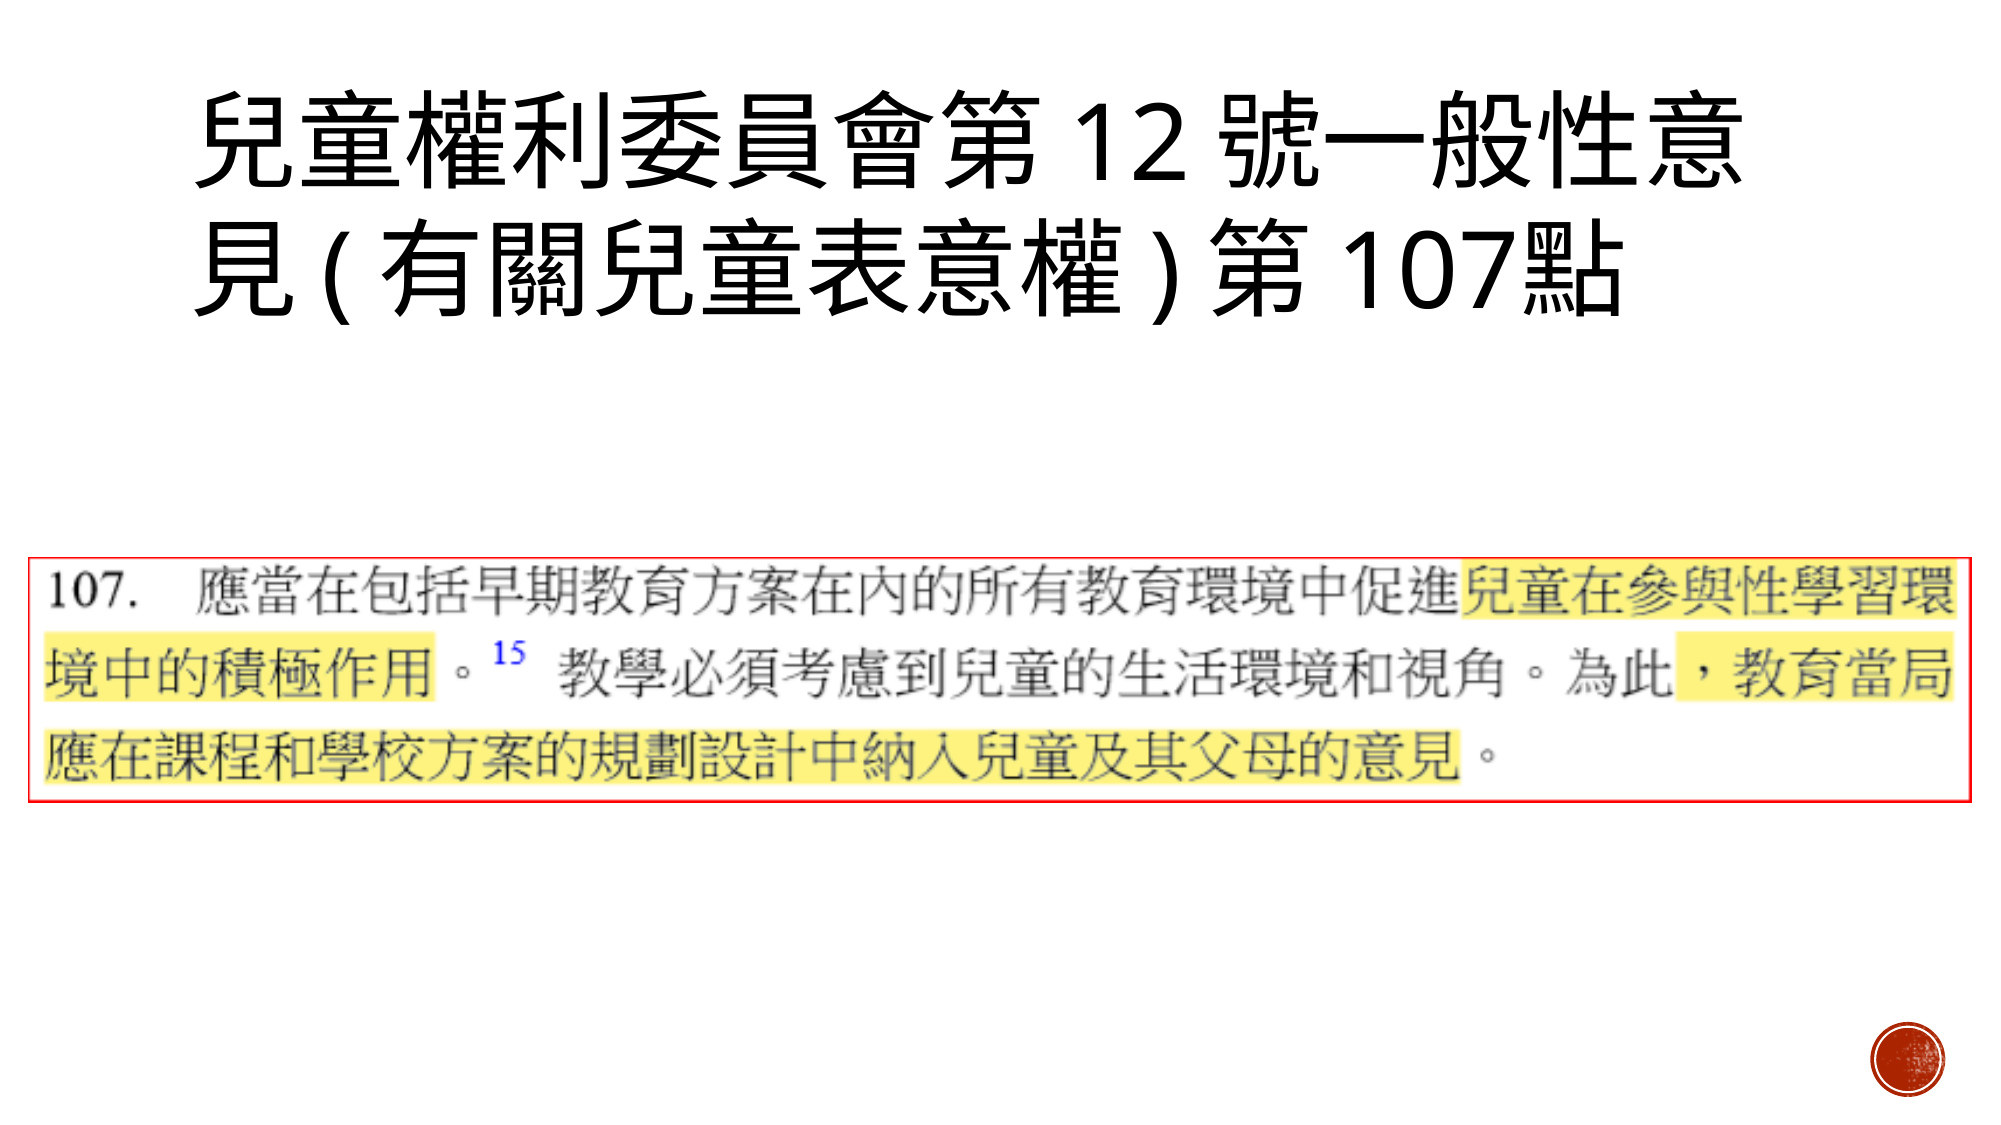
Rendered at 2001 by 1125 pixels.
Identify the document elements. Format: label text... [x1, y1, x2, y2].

picture [28, 557, 1972, 803]
title 兒童權利委員會第12號一般性意見(有關兒童表意權)第107點 [175, 79, 1826, 344]
